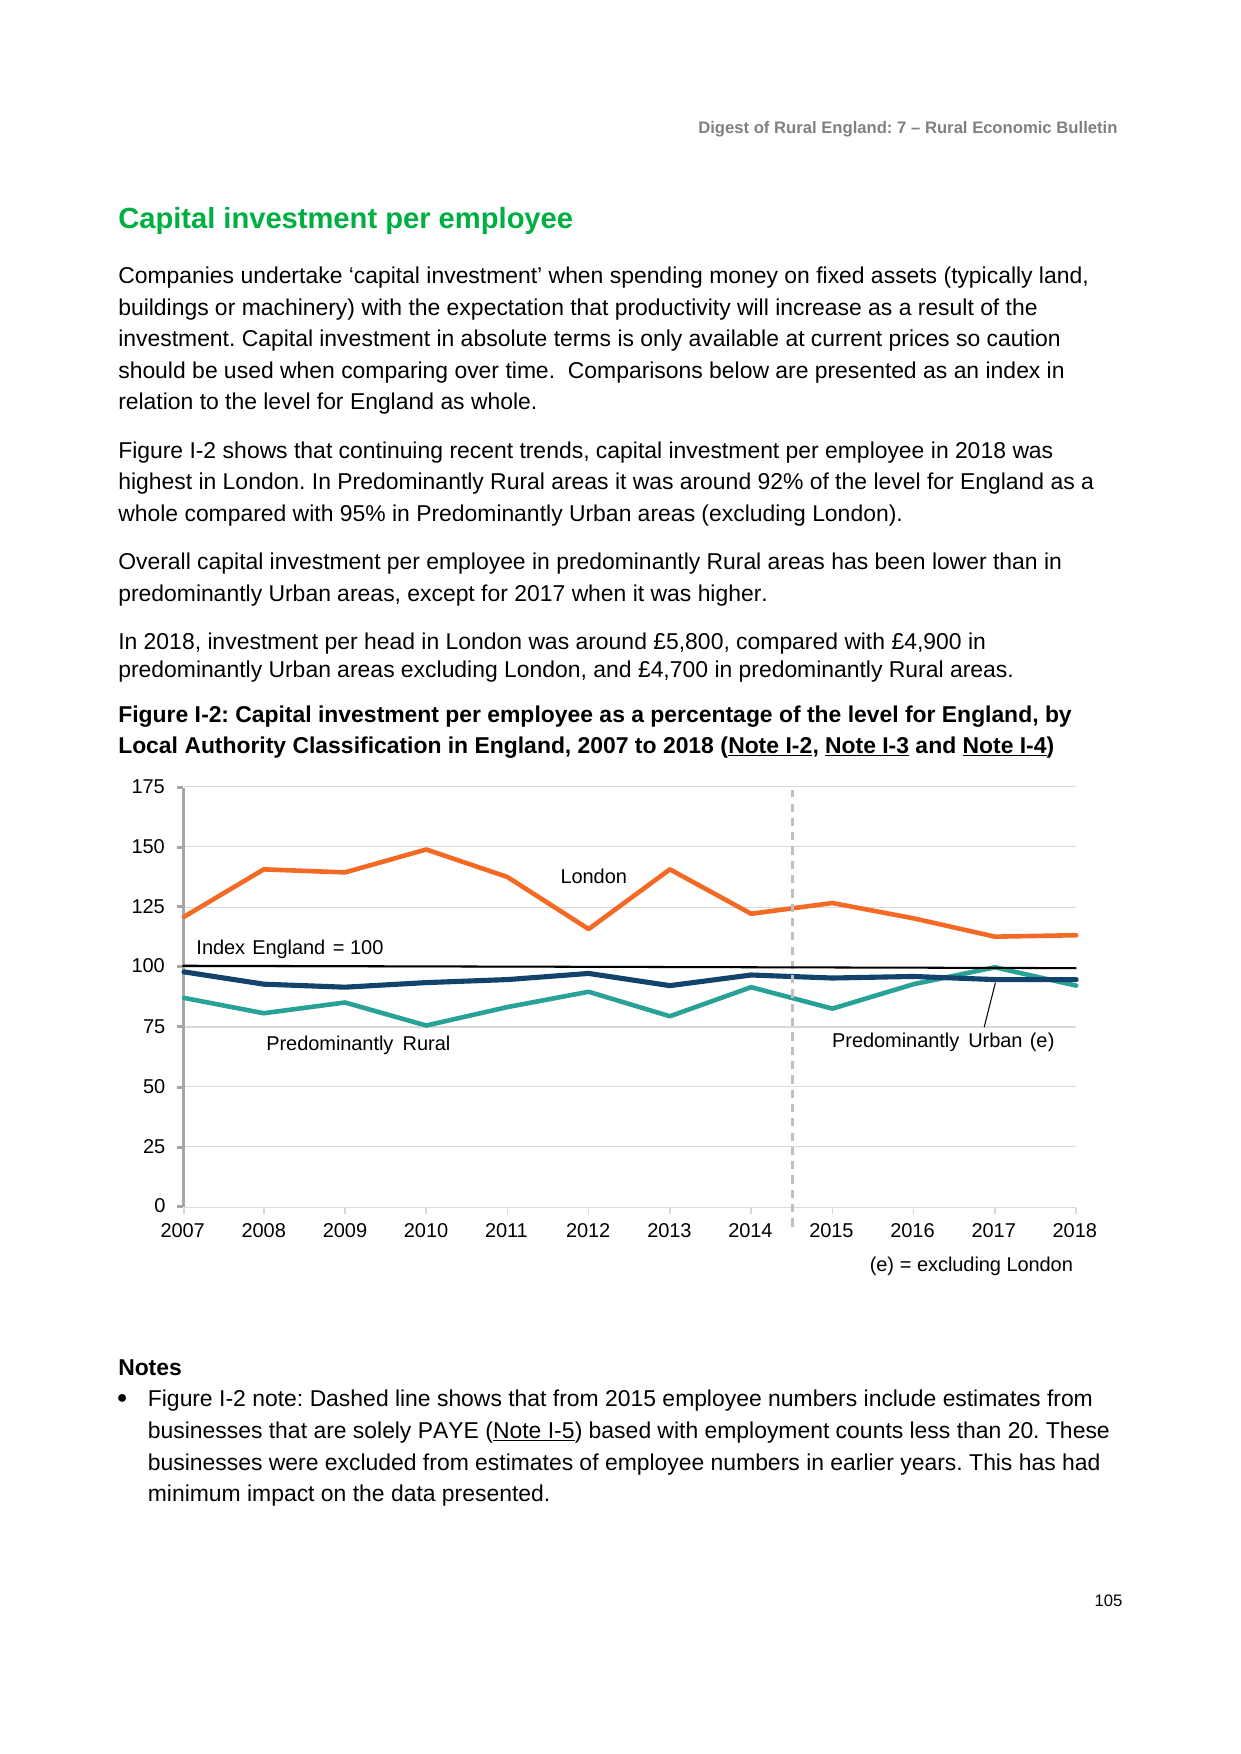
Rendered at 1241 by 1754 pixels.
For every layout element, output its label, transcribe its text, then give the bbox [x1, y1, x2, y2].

text Overall capital investment per employee in predominantly Rural areas has been lower than in predominantly Urban areas, except for 2017 when it was higher. [118, 548, 1122, 606]
text In 2018, investment per head in London was around £5,800, compared with £4,900 in predominantly Urban areas excluding London, and £4,700 in predominantly Rural areas. [118, 628, 1122, 682]
text Notes [118, 1354, 1122, 1380]
subtitle Capital investment per employee [118, 201, 1122, 235]
text Figure I‑2: Capital investment per employee as a percentage of the level for England, by Local Authority Classification in England, 2007 to 2018 (Note I-2, Note I-3 and Note I-4) [118, 701, 1122, 758]
text Companies undertake ‘capital investment’ when spending money on fixed assets (typically land, buildings or machinery) with the expectation that productivity will increase as a result of the investment. Capital investment in absolute terms is only available at current prices so caution should be used when comparing over time. Comparisons below are presented as an index in relation to the level for England as whole. [118, 262, 1122, 415]
text Figure I‑2 shows that continuing recent trends, capital investment per employee in 2018 was highest in London. In Predominantly Rural areas it was around 92% of the level for England as a whole compared with 95% in Predominantly Urban areas (excluding London). [118, 437, 1122, 526]
list Figure I‑2 note: Dashed line shows that from 2015 employee numbers include estimates from businesses that are solely PAYE (Note I-5) based with employment counts less than 20. These businesses were excluded from estimates of employee numbers in earlier years. This has had minimum impact on the data presented. [118, 1385, 1122, 1506]
